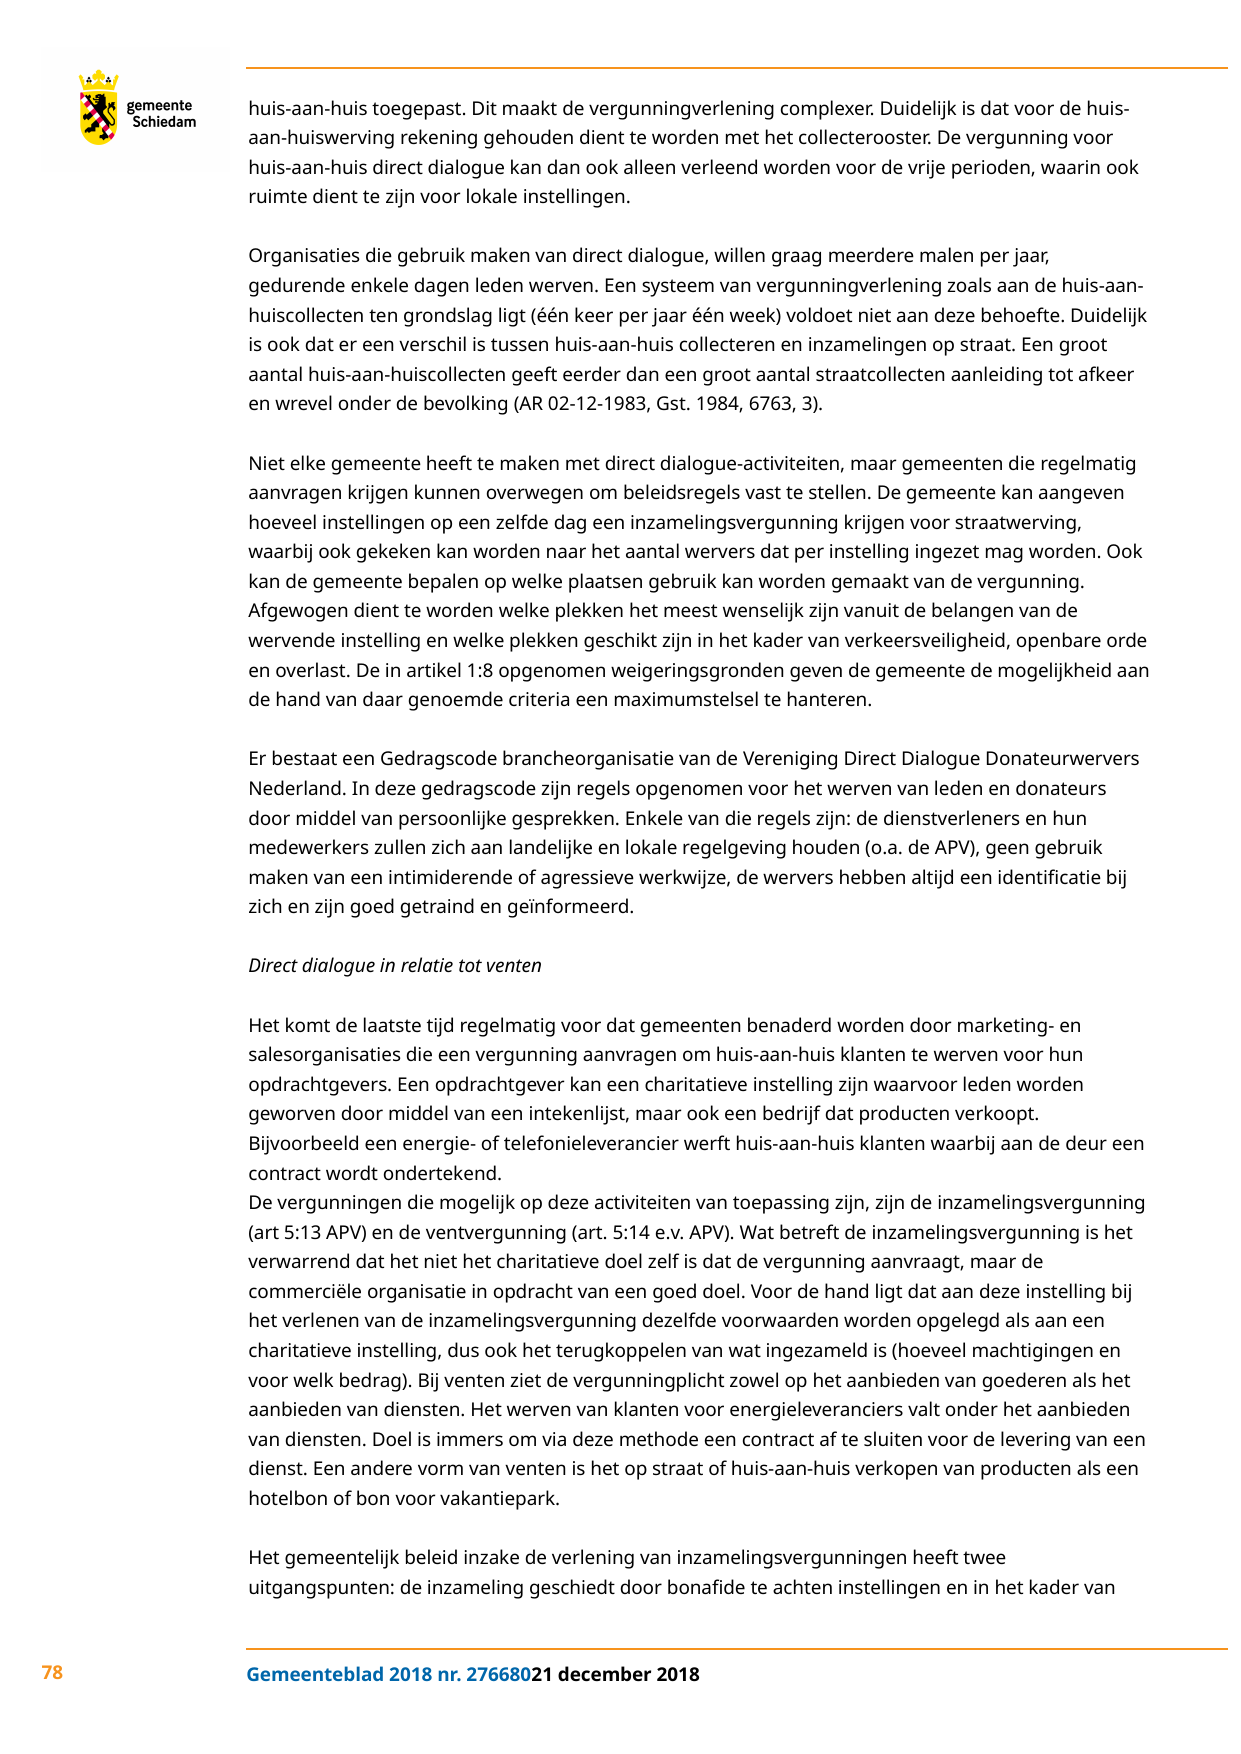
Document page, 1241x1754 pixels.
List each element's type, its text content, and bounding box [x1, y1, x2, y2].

picture [41, 47, 231, 172]
text huis-aan-huis toegepast. Dit maakt de vergunningverlening complexer. Duidelijk is dat voor de huis-aan-huiswerving rekening gehouden dient te worden met het collecterooster. De vergunning voor huis-aan-huis direct dialogue kan dan ook alleen verleend worden voor de vrije perioden, waarin ook ruimte dient te zijn voor lokale instellingen. [248, 95, 1152, 209]
text Er bestaat een Gedragscode brancheorganisatie van de Vereniging Direct Dialogue Donateurwervers Nederland. In deze gedragscode zijn regels opgenomen voor het werven van leden en donateurs door middel van persoonlijke gesprekken. Enkele van die regels zijn: de dienstverleners en hun medewerkers zullen zich aan landelijke en lokale regelgeving houden (o.a. de APV), geen gebruik maken van een intimiderende of agressieve werkwijze, de wervers hebben altijd een identificatie bij zich en zijn goed getraind en geïnformeerd. [248, 746, 1152, 919]
text Direct dialogue in relatie tot venten [248, 953, 1152, 978]
text Niet elke gemeente heeft te maken met direct dialogue-activiteiten, maar gemeenten die regelmatig aanvragen krijgen kunnen overwegen om beleidsregels vast te stellen. De gemeente kan aangeven hoeveel instellingen op een zelfde dag een inzamelingsvergunning krijgen voor straatwerving, waarbij ook gekeken kan worden naar het aantal wervers dat per instelling ingezet mag worden. Ook kan de gemeente bepalen op welke plaatsen gebruik kan worden gemaakt van de vergunning. Afgewogen dient te worden welke plekken het meest wenselijk zijn vanuit de belangen van de wervende instelling en welke plekken geschikt zijn in het kader van verkeersveiligheid, openbare orde en overlast. De in artikel 1:8 opgenomen weigeringsgronden geven de gemeente de mogelijkheid aan de hand van daar genoemde criteria een maximumstelsel te hanteren. [248, 450, 1152, 712]
text Het gemeentelijk beleid inzake de verlening van inzamelingsvergunningen heeft twee uitgangspunten: de inzameling geschiedt door bonafide te achten instellingen en in het kader van [248, 1544, 1152, 1600]
text Organisaties die gebruik maken van direct dialogue, willen graag meerdere malen per jaar, gedurende enkele dagen leden werven. Een systeem van vergunningverlening zoals aan de huis-aan-huiscollecten ten grondslag ligt (één keer per jaar één week) voldoet niet aan deze behoefte. Duidelijk is ook dat er een verschil is tussen huis-aan-huis collecteren en inzamelingen op straat. Een groot aantal huis-aan-huiscollecten geeft eerder dan een groot aantal straatcollecten aanleiding tot afkeer en wrevel onder de bevolking (AR 02-12-1983, Gst. 1984, 6763, 3). [248, 243, 1152, 416]
text Het komt de laatste tijd regelmatig voor dat gemeenten benaderd worden door marketing- en salesorganisaties die een vergunning aanvragen om huis-aan-huis klanten te werven voor hun opdrachtgevers. Een opdrachtgever kan een charitatieve instelling zijn waarvoor leden worden geworven door middel van een intekenlijst, maar ook een bedrijf dat producten verkoopt. Bijvoorbeeld een energie- of telefonieleverancier werft huis-aan-huis klanten waarbij aan de deur een contract wordt ondertekend. [248, 1012, 1152, 1186]
text De vergunningen die mogelijk op deze activiteiten van toepassing zijn, zijn de inzamelingsvergunning (art 5:13 APV) en de ventvergunning (art. 5:14 e.v. APV). Wat betreft de inzamelingsvergunning is het verwarrend dat het niet het charitatieve doel zelf is dat de vergunning aanvraagt, maar de commerciële organisatie in opdracht van een goed doel. Voor de hand ligt dat aan deze instelling bij het verlenen van de inzamelingsvergunning dezelfde voorwaarden worden opgelegd als aan een charitatieve instelling, dus ook het terugkoppelen van wat ingezameld is (hoeveel machtigingen en voor welk bedrag). Bij venten ziet de vergunningplicht zowel op het aanbieden van goederen als het aanbieden van diensten. Het werven van klanten voor energieleveranciers valt onder het aanbieden van diensten. Doel is immers om via deze methode een contract af te sluiten voor de levering van een dienst. Een andere vorm van venten is het op straat of huis-aan-huis verkopen van producten als een hotelbon of bon voor vakantiepark. [248, 1189, 1152, 1511]
